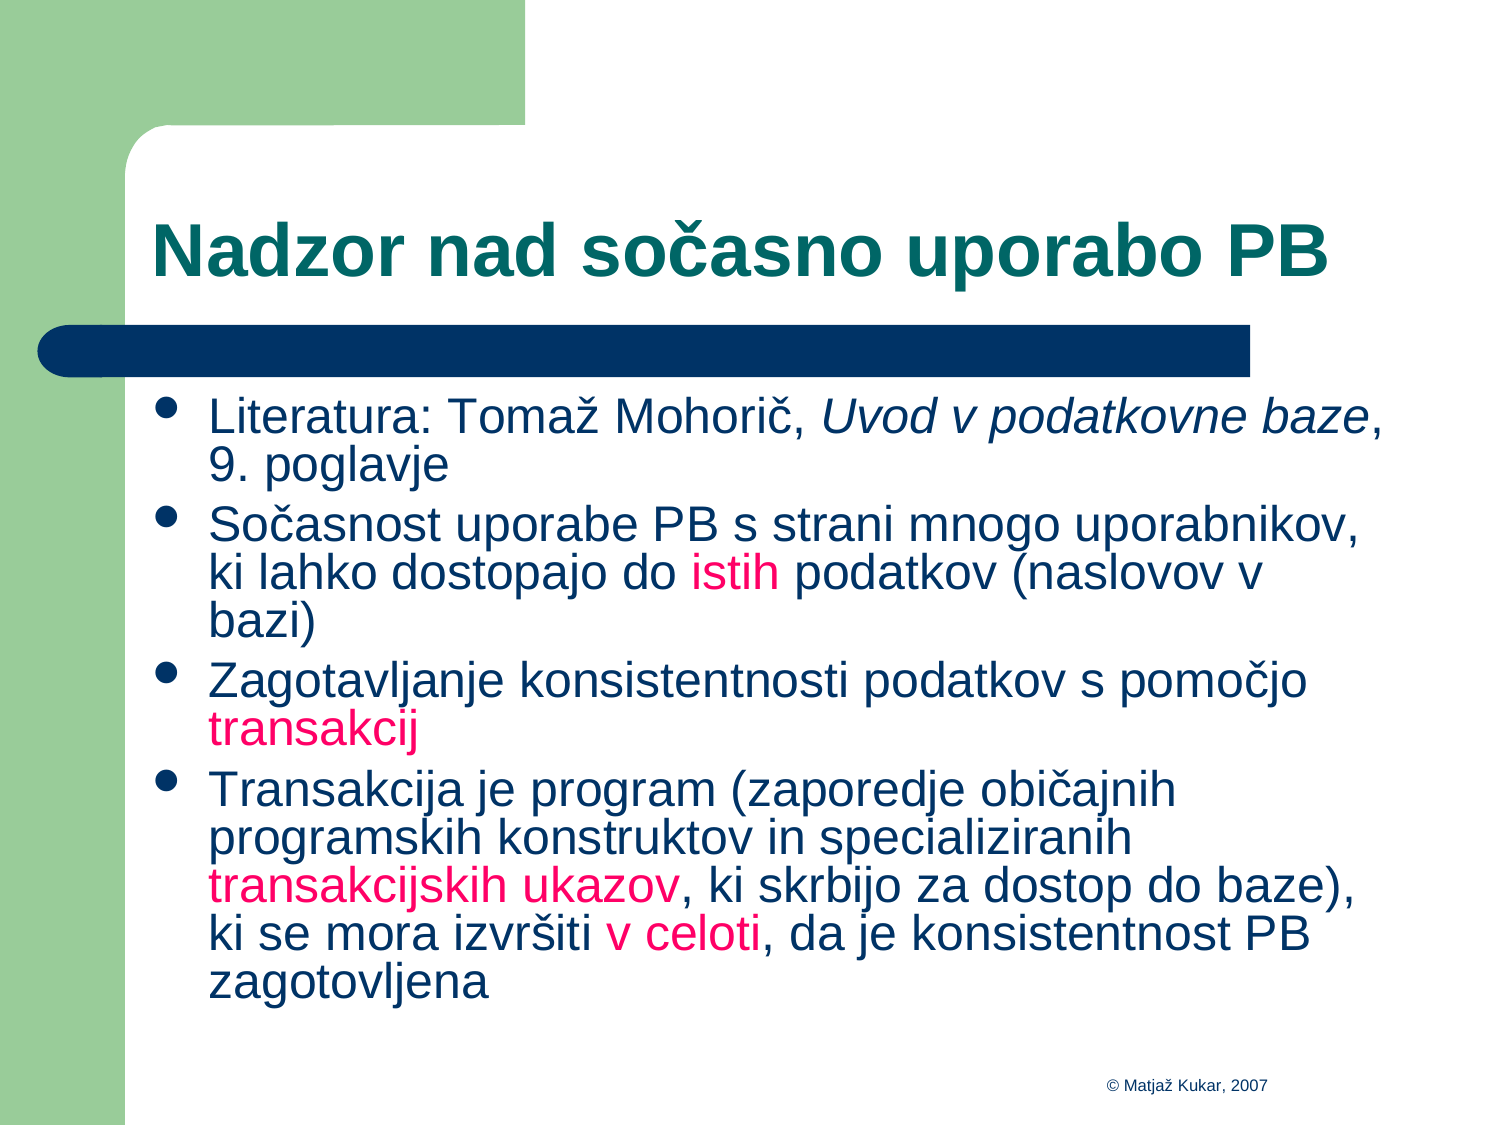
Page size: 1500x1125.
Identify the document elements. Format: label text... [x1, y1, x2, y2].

title Nadzor nad sočasno uporabo PB [136, 136, 1414, 301]
list Literatura: Tomaž Mohorič, Uvod v podatkovne baze, 9. poglavje Sočasnost uporabe PB s strani mnogo uporabnikov, ki lahko dostopajo do istih podatkov (naslovov v bazi) Zagotavljanje konsistentnosti podatkov s pomočjo transakcij Transakcija je program (zaporedje običajnih programskih konstruktov in specializiranih transakcijskih ukazov, ki skrbijo za dostop do baze), ki se mora izvršiti v celoti, da je konsistentnost PB zagotovljena [137, 387, 1400, 1016]
text_box © Matjaž Kukar, 2007 [949, 1025, 1426, 1103]
